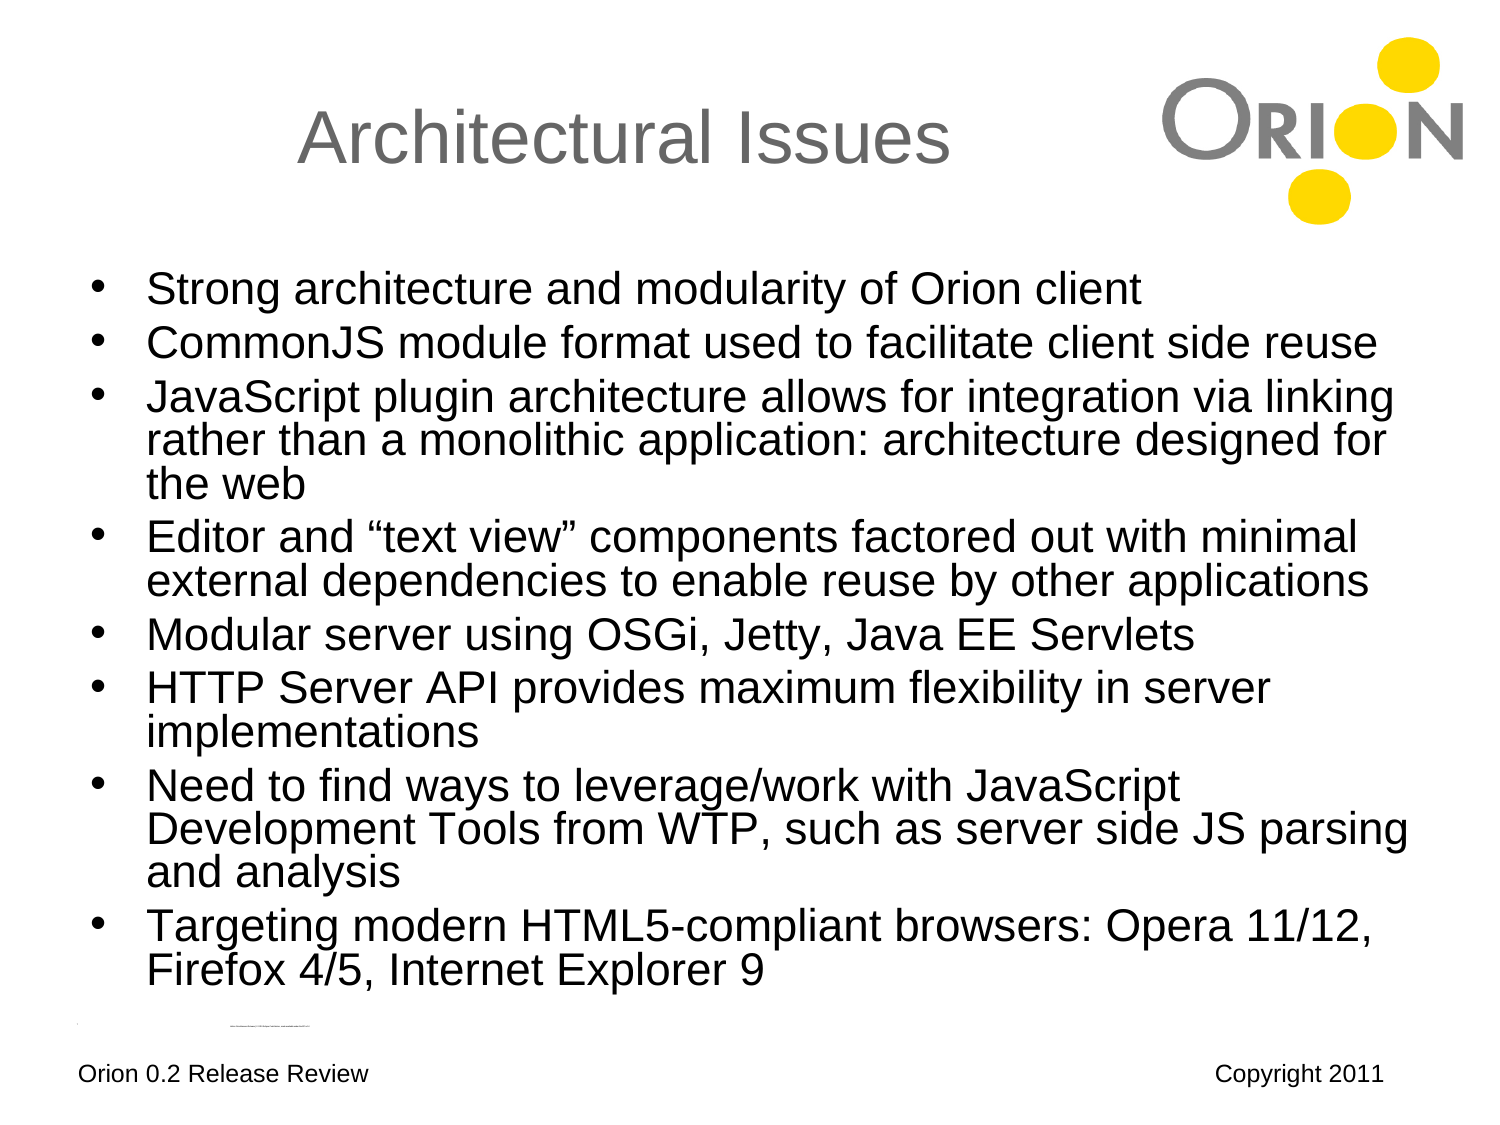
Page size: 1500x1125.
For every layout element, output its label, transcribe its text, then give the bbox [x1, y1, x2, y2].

title Architectural Issues [74, 45, 1176, 233]
list Strong architecture and modularity of Orion client CommonJS module format used to facilitate client side reuse JavaScript plugin architecture allows for integration via linking rather than a monolithic application: architecture designed for the web Editor and “text view” components factored out with minimal external dependencies to enable reuse by other applications Modular server using OSGi, Jetty, Java EE Servlets HTTP Server API provides maximum flexibility in server implementations Need to find ways to leverage/work with JavaScript Development Tools from WTP, such as server side JS parsing and analysis Targeting modern HTML5-compliant browsers: Opera 11/12, Firefox 4/5, Internet Explorer 9 [75, 262, 1463, 1006]
picture [1162, 37, 1463, 225]
